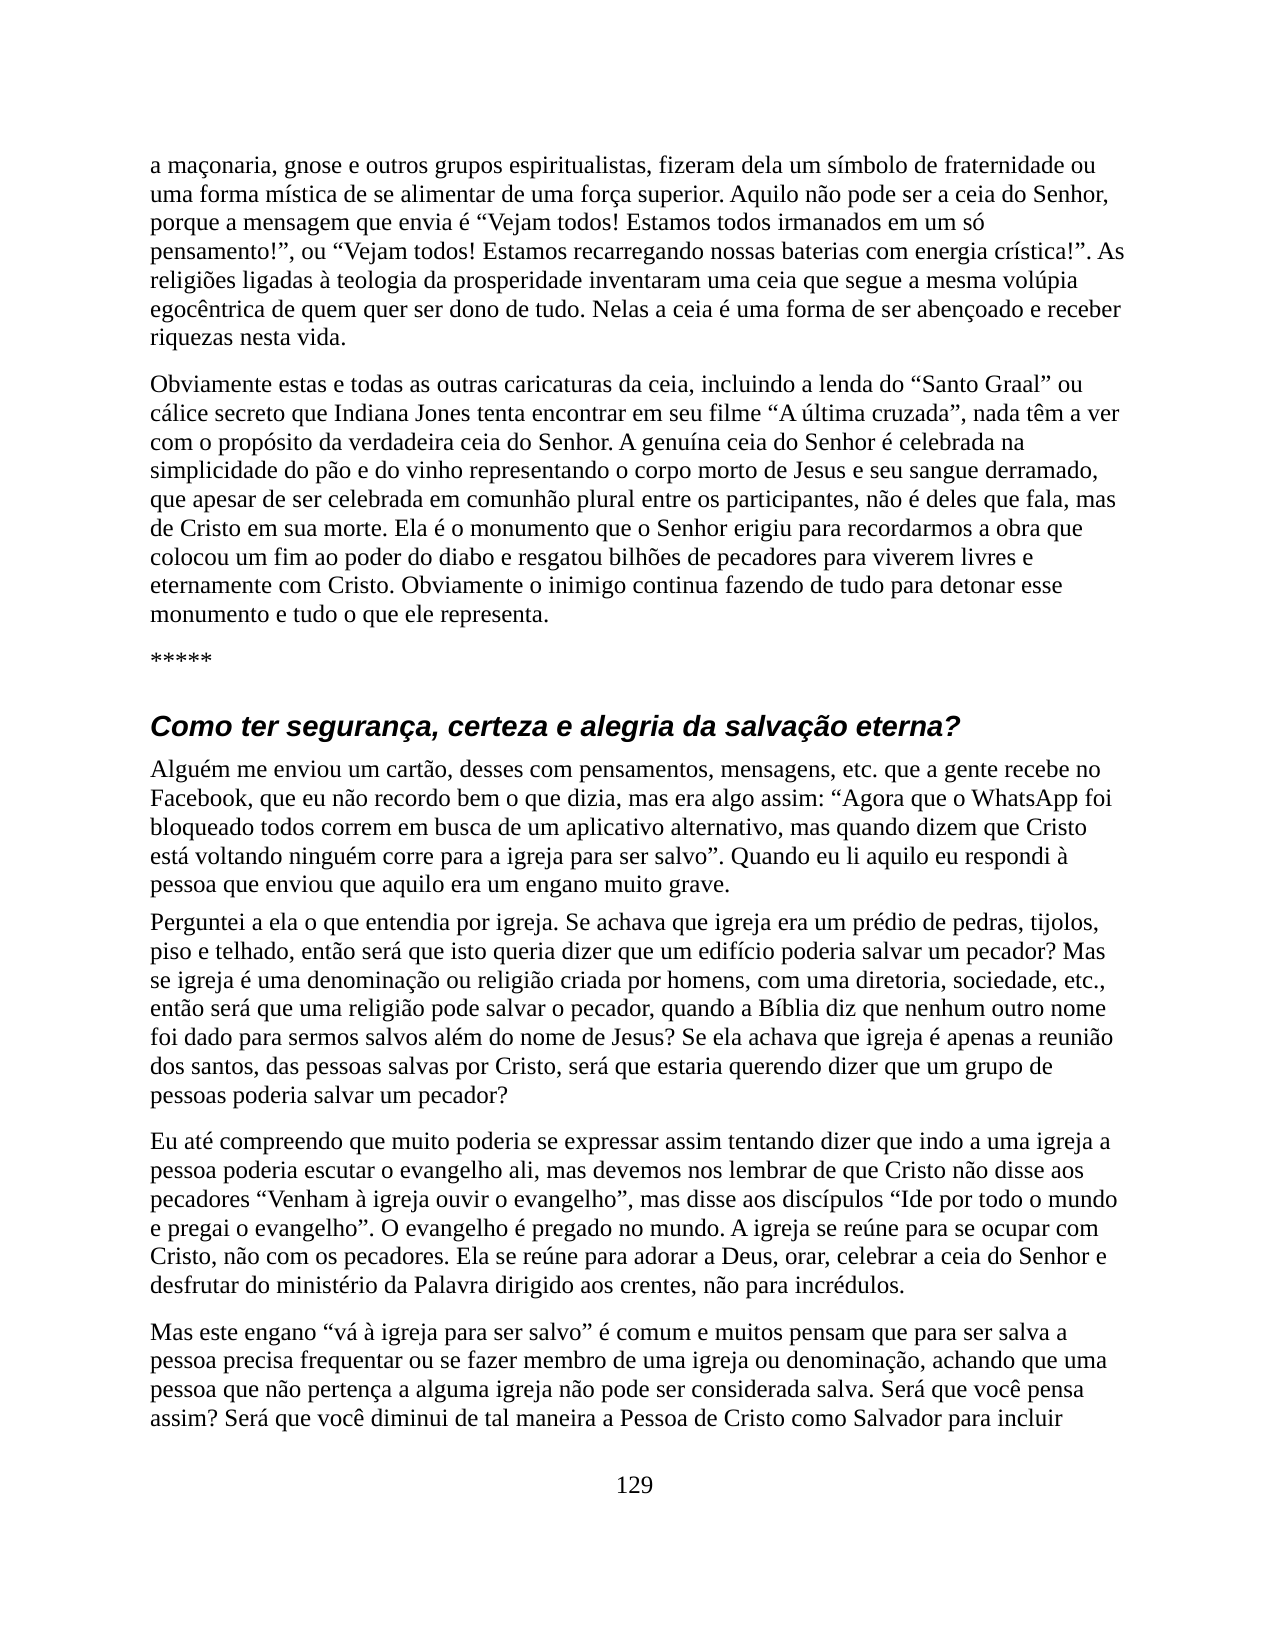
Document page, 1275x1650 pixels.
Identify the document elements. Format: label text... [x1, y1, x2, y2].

text Obviamente estas e todas as outras caricaturas da ceia, incluindo a lenda do “Santo Graal” ou cálice secreto que Indiana Jones tenta encontrar em seu filme “A última cruzada”, nada têm a ver com o propósito da verdadeira ceia do Senhor. A genuína ceia do Senhor é celebrada na simplicidade do pão e do vinho representando o corpo morto de Jesus e seu sangue derramado, que apesar de ser celebrada em comunhão plural entre os participantes, não é deles que fala, mas de Cristo em sua morte. Ela é o monumento que o Senhor erigiu para recordarmos a obra que colocou um fim ao poder do diabo e resgatou bilhões de pecadores para viverem livres e eternamente com Cristo. Obviamente o inimigo continua fazendo de tudo para detonar esse monumento e tudo o que ele representa. [150, 369, 1125, 628]
text a maçonaria, gnose e outros grupos espiritualistas, fizeram dela um símbolo de fraternidade ou uma forma mística de se alimentar de uma força superior. Aquilo não pode ser a ceia do Senhor, porque a mensagem que envia é “Vejam todos! Estamos todos irmanados em um só pensamento!”, ou “Vejam todos! Estamos recarregando nossas baterias com energia crística!”. As religiões ligadas à teologia da prosperidade inventaram uma ceia que segue a mesma volúpia egocêntrica de quem quer ser dono de tudo. Nelas a ceia é uma forma de ser abençoado e receber riquezas nesta vida. [150, 150, 1125, 351]
subtitle Como ter segurança, certeza e alegria da salvação eterna? [150, 708, 1125, 742]
text Mas este engano “vá à igreja para ser salvo” é comum e muitos pensam que para ser salva a pessoa precisa frequentar ou se fazer membro de uma igreja ou denominação, achando que uma pessoa que não pertença a alguma igreja não pode ser considerada salva. Será que você pensa assim? Será que você diminui de tal maneira a Pessoa de Cristo como Salvador para incluir [150, 1317, 1125, 1432]
text ***** [150, 646, 1125, 674]
text Alguém me enviou um cartão, desses com pensamentos, mensagens, etc. que a gente recebe no Facebook, que eu não recordo bem o que dizia, mas era algo assim: “Agora que o WhatsApp foi bloqueado todos correm em busca de um aplicativo alternativo, mas quando dizem que Cristo está voltando ninguém corre para a igreja para ser salvo”. Quando eu li aquilo eu respondi à pessoa que enviou que aquilo era um engano muito grave. [150, 754, 1125, 898]
text Eu até compreendo que muito poderia se expressar assim tentando dizer que indo a uma igreja a pessoa poderia escutar o evangelho ali, mas devemos nos lembrar de que Cristo não disse aos pecadores “Venham à igreja ouvir o evangelho”, mas disse aos discípulos “Ide por todo o mundo e pregai o evangelho”. O evangelho é pregado no mundo. A igreja se reúne para se ocupar com Cristo, não com os pecadores. Ela se reúne para adorar a Deus, orar, celebrar a ceia do Senhor e desfrutar do ministério da Palavra dirigido aos crentes, não para incrédulos. [150, 1126, 1125, 1299]
text Perguntei a ela o que entendia por igreja. Se achava que igreja era um prédio de pedras, tijolos, piso e telhado, então será que isto queria dizer que um edifício poderia salvar um pecador? Mas se igreja é uma denominação ou religião criada por homens, com uma diretoria, sociedade, etc., então será que uma religião pode salvar o pecador, quando a Bíblia diz que nenhum outro nome foi dado para sermos salvos além do nome de Jesus? Se ela achava que igreja é apenas a reunião dos santos, das pessoas salvas por Cristo, será que estaria querendo dizer que um grupo de pessoas poderia salvar um pecador? [150, 907, 1125, 1108]
